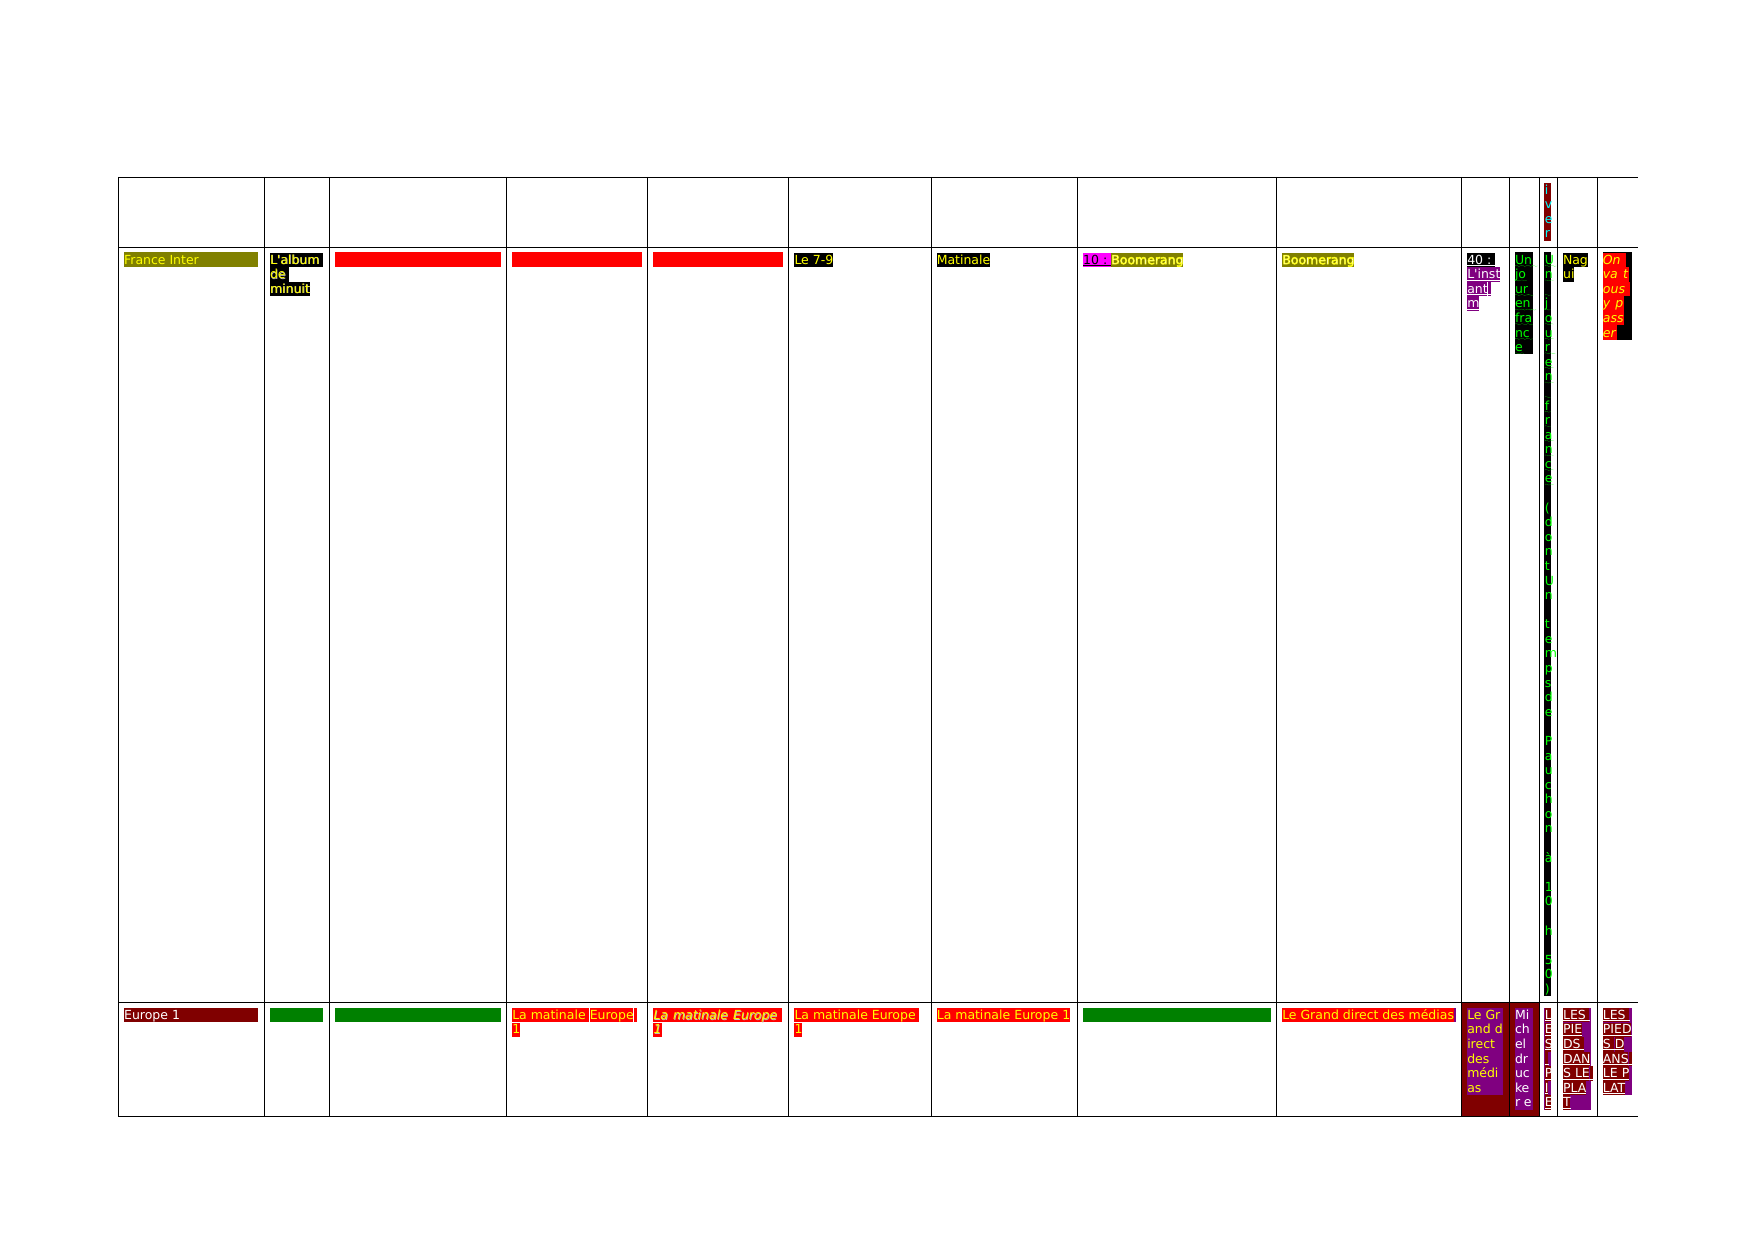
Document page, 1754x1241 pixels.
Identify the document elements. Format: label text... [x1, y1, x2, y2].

table_cell iver [1540, 178, 1557, 247]
table_cell Matinale [932, 248, 1077, 1002]
table_cell [932, 178, 1077, 247]
table_cell Le 7-9 [789, 248, 931, 1002]
table_cell [507, 248, 647, 1002]
table_cell [648, 248, 788, 1002]
table_cell Les pieds dans le plat [1558, 1003, 1597, 1116]
table_cell Boomerang [1277, 248, 1461, 1002]
table_cell 40 : L'instant m [1462, 248, 1509, 1002]
table_cell [1078, 1003, 1276, 1116]
table_cell [1598, 178, 1637, 247]
table_cell L'album de minuit [265, 248, 329, 1002]
table_cell [1558, 178, 1597, 247]
table_cell Nagui [1558, 248, 1597, 1002]
table_cell [330, 248, 506, 1002]
table_cell [648, 178, 788, 247]
table_cell 10 : Boomerang [1078, 248, 1276, 1002]
table_cell [1277, 178, 1461, 247]
table_cell [265, 1003, 329, 1116]
table_cell [330, 178, 506, 247]
table_cell Europe 1 [119, 1003, 264, 1116]
table_cell Les pieds dans le plat [1598, 1003, 1637, 1116]
table_cell Les pie [1540, 1003, 1557, 1116]
table_cell [507, 178, 647, 247]
table_cell On va tous y passer [1598, 248, 1637, 1002]
table_cell France Inter [119, 248, 264, 1002]
table_cell Un jour en france (dont Un temps de Pauchon à 10 h 50) [1540, 248, 1557, 1002]
table_cell [789, 178, 931, 247]
table_cell La matinale Europe 1 [932, 1003, 1077, 1116]
table_cell [119, 178, 264, 247]
table_cell [1078, 178, 1276, 247]
table_cell Le Grand direct des médias [1462, 1003, 1509, 1116]
table_cell [1510, 178, 1539, 247]
table_cell La matinale Europe 1 [789, 1003, 931, 1116]
table_cell [1462, 178, 1509, 247]
table_cell Un jour en france [1510, 248, 1539, 1002]
table_cell La matinale Europe 1 [648, 1003, 788, 1116]
table_cell Le Grand direct des médias [1277, 1003, 1461, 1116]
table_cell La matinale Europe 1 [507, 1003, 647, 1116]
table_cell [265, 178, 329, 247]
table_cell [330, 1003, 506, 1116]
table_cell Michel drucker e [1510, 1003, 1539, 1116]
